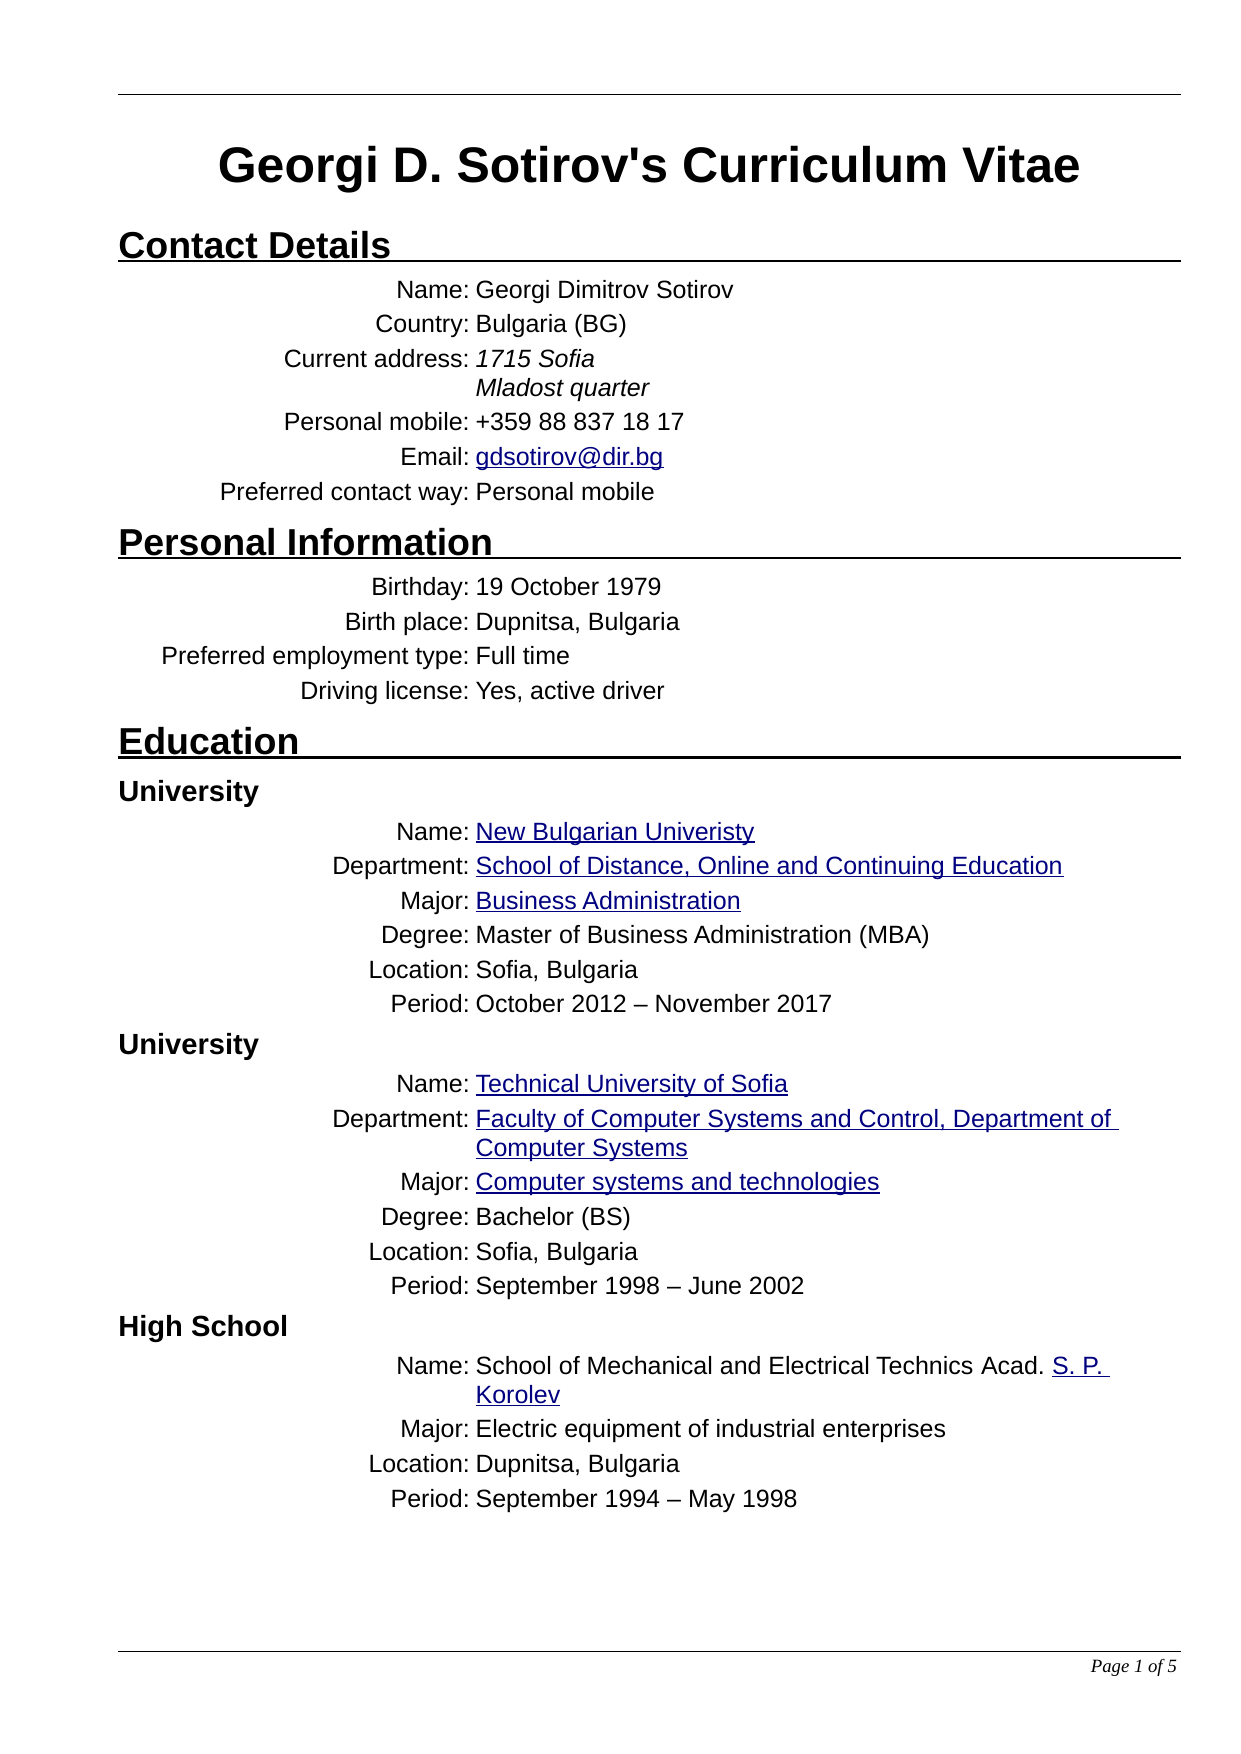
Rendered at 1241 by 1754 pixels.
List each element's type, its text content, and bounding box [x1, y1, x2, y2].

table_cell Sofia, Bulgaria [473, 952, 1182, 987]
subtitle [118, 559, 1181, 563]
table_cell Full time [473, 638, 1182, 673]
table_cell Location: [118, 1234, 472, 1268]
table_cell School of Distance, Online and Continuing Education [473, 848, 1182, 883]
subtitle High School [118, 1309, 1181, 1342]
table_cell +359 88 837 18 17 [473, 405, 1182, 439]
table_cell Personal mobile: [118, 405, 472, 439]
table_cell Dupnitsa, Bulgaria [473, 1446, 1182, 1481]
table_cell Computer systems and technologies [473, 1165, 1182, 1199]
table_cell Driving license: [118, 673, 472, 707]
table_cell Master of Business Administration (MBA) [473, 918, 1182, 952]
table_cell Major: [118, 883, 472, 917]
table_cell Preferred employment type: [118, 638, 472, 673]
table_header School of Mechanical and Electrical Technics Acad. S. P. Korolev [473, 1348, 1182, 1412]
table_cell Country: [118, 307, 472, 341]
subtitle Contact Details [118, 223, 1181, 260]
table_cell September 1998 – June 2002 [473, 1268, 1182, 1303]
table_cell Faculty of Computer Systems and Control, Department of Computer Systems [473, 1101, 1182, 1164]
table_cell Birth place: [118, 604, 472, 638]
table_cell Yes, active driver [473, 673, 1182, 707]
table_cell Period: [118, 1481, 472, 1515]
table_cell September 1994 – May 1998 [473, 1481, 1182, 1515]
table_cell Sofia, Bulgaria [473, 1234, 1182, 1268]
table_cell Dupnitsa, Bulgaria [473, 604, 1182, 638]
table_header Birthday: [118, 569, 472, 604]
subtitle University [118, 774, 1181, 808]
table_cell Location: [118, 1446, 472, 1481]
subtitle Education [118, 719, 1181, 756]
table_cell Email: [118, 439, 472, 474]
table_cell Preferred contact way: [118, 474, 472, 508]
table_header Georgi Dimitrov Sotirov [473, 272, 1182, 307]
table_cell Bulgaria (BG) [473, 307, 1182, 341]
table_cell gdsotirov@dir.bg [473, 439, 1182, 474]
table_header 19 October 1979 [473, 569, 1182, 604]
table_cell Current address: [118, 341, 472, 404]
table_cell Major: [118, 1412, 472, 1446]
table_cell Personal mobile [473, 474, 1182, 508]
table_cell Business Administration [473, 883, 1182, 917]
table_cell Electric equipment of industrial enterprises [473, 1412, 1182, 1446]
table_cell Department: [118, 848, 472, 883]
table_cell Degree: [118, 1199, 472, 1234]
table_cell Period: [118, 1268, 472, 1303]
table_cell 1715 Sofia Mladost quarter [473, 341, 1182, 404]
subtitle Personal Information [118, 520, 1181, 557]
table_header Name: [118, 272, 472, 307]
table_header Name: [118, 814, 472, 848]
table_cell Location: [118, 952, 472, 987]
table_cell Major: [118, 1165, 472, 1199]
table_cell Bachelor (BS) [473, 1199, 1182, 1234]
table_header New Bulgarian Univeristy [473, 814, 1182, 848]
subtitle University [118, 1027, 1181, 1061]
table_header Name: [118, 1348, 472, 1412]
table_cell Department: [118, 1101, 472, 1164]
subtitle Georgi D. Sotirov's Curriculum Vitae [118, 136, 1181, 193]
table_cell October 2012 – November 2017 [473, 987, 1182, 1021]
table_header Technical University of Sofia [473, 1067, 1182, 1101]
table_cell Period: [118, 987, 472, 1021]
table_header Name: [118, 1067, 472, 1101]
table_cell Degree: [118, 918, 472, 952]
subtitle [118, 262, 1181, 266]
